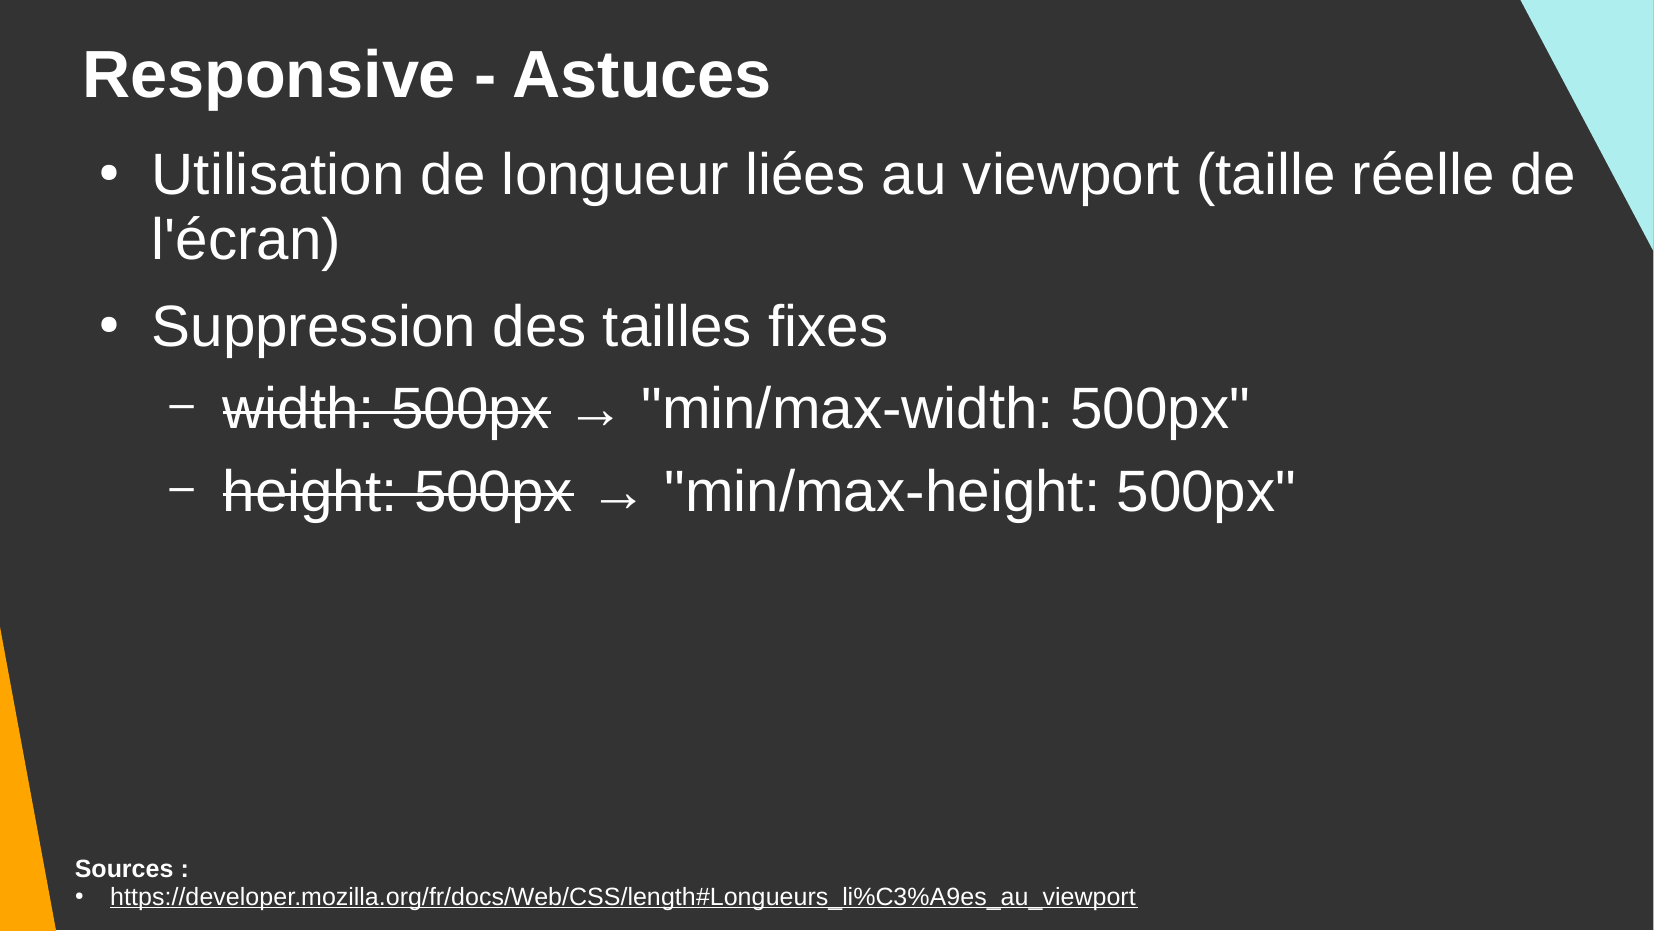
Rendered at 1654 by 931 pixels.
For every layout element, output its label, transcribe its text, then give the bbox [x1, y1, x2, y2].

title Responsive - Astuces [82, 37, 1571, 112]
list Utilisation de longueur liées au viewport (taille réelle de l'écran) Suppression des tailles fixes width: 500px → "min/max-width: 500px" height: 500px → "min/max-height: 500px" [80, 141, 1605, 768]
text_box [1520, 0, 1654, 253]
text_box Sources : https://developer.mozilla.org/fr/docs/Web/CSS/length#Longueurs_li%C3%A9es_au_viewport [60, 847, 1546, 928]
text_box [0, 626, 57, 931]
